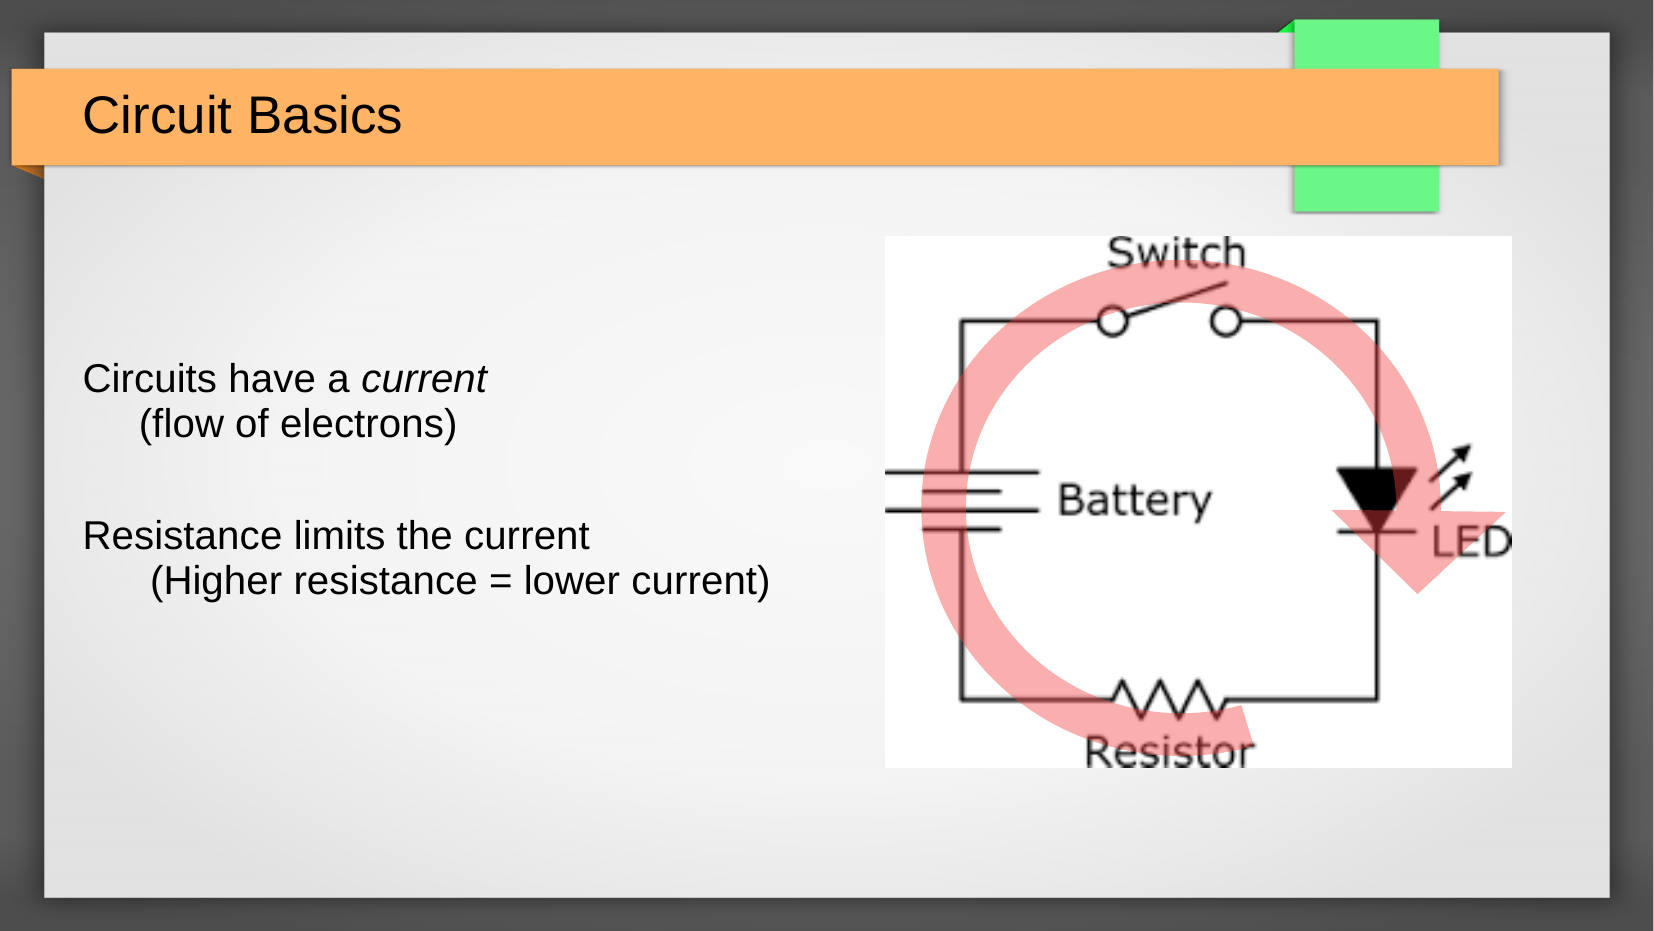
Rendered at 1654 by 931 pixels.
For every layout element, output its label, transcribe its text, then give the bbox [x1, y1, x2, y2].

title Circuit Basics [82, 70, 1264, 160]
picture [0, 0, 1654, 931]
list Circuits have a current (flow of electrons) Resistance limits the current (Higher resistance = lower current) [82, 221, 809, 761]
text_box [921, 259, 1506, 756]
